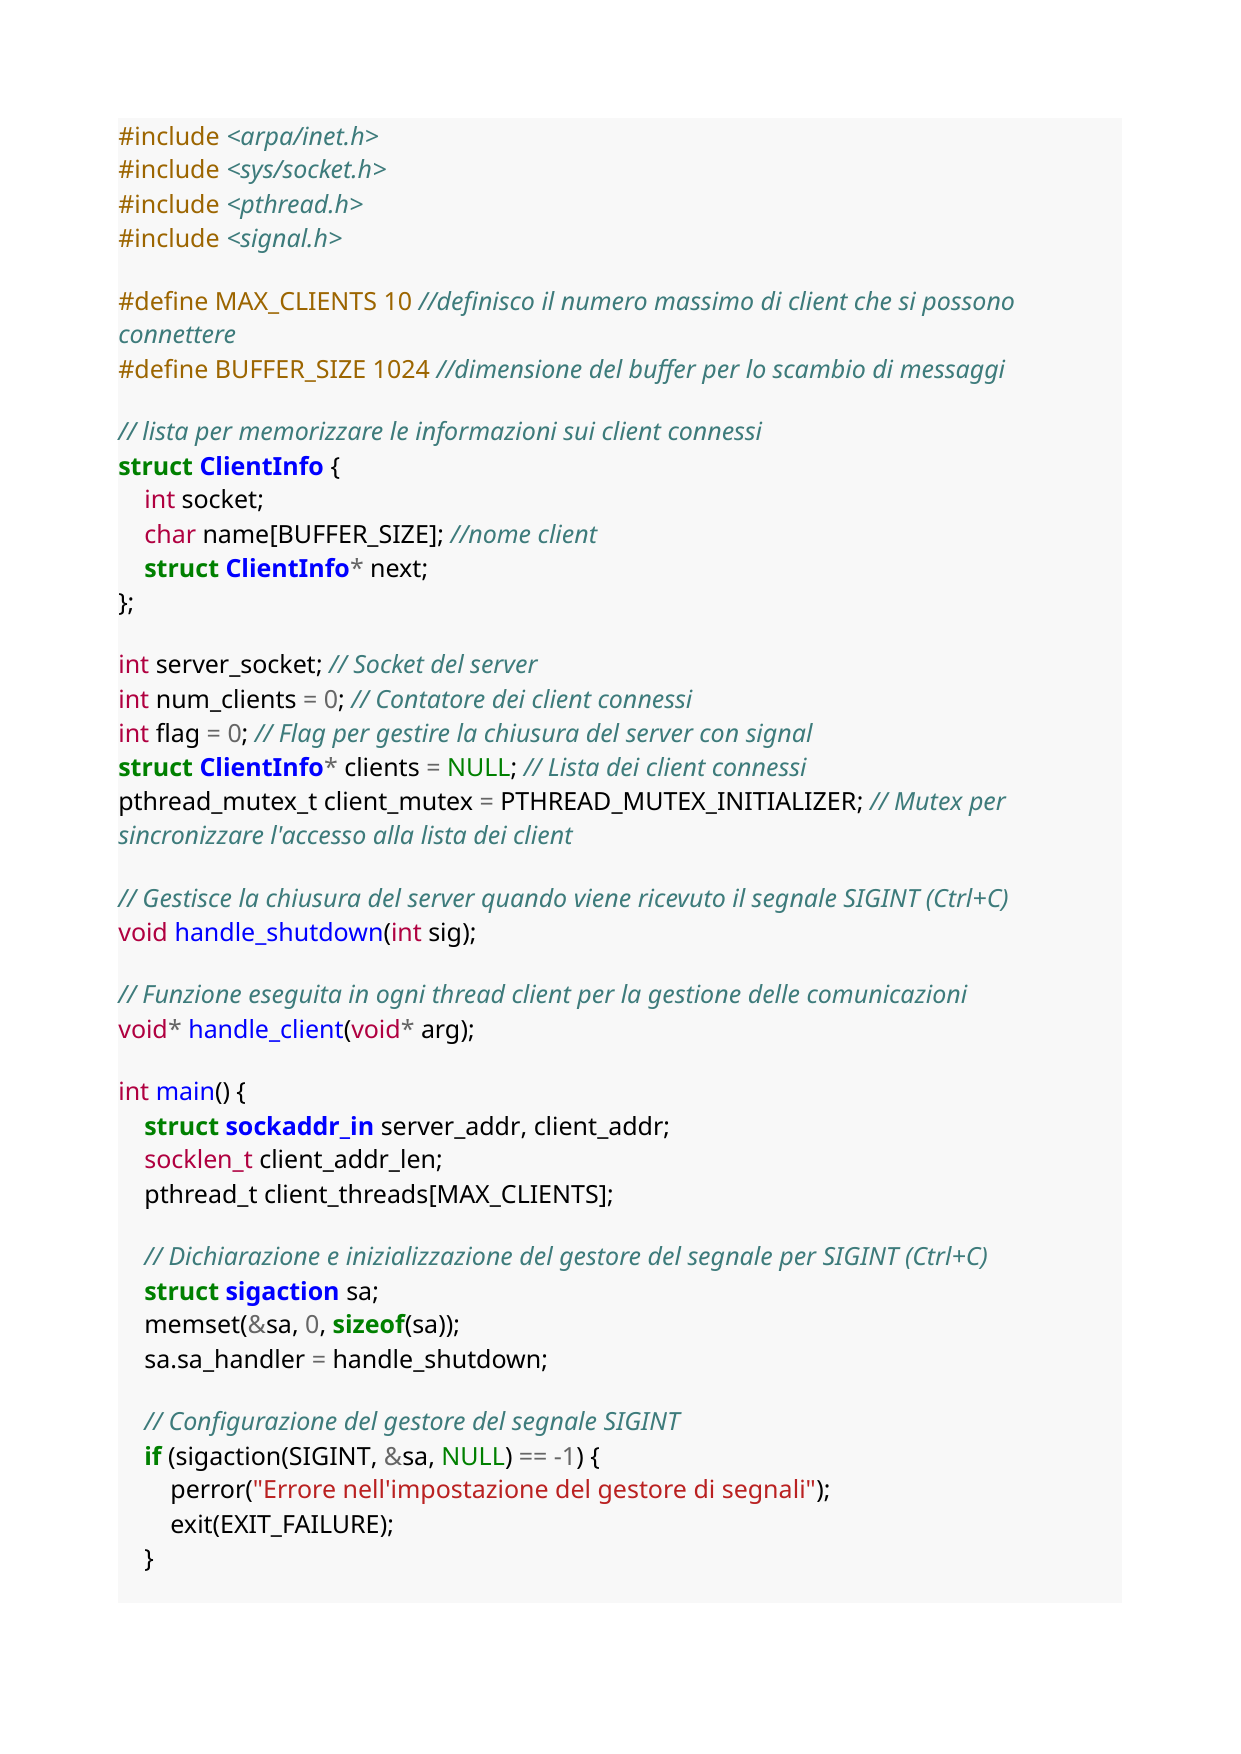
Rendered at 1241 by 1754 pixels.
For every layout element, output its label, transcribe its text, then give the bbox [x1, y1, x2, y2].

text #include <signal.h> [118, 220, 1122, 254]
text int main() { [118, 1074, 1122, 1108]
text void* handle_client(void* arg); [118, 1011, 1122, 1045]
text // Funzione eseguita in ogni thread client per la gestione delle comunicazioni [118, 977, 1122, 1011]
text perror("Errore nell'impostazione del gestore di segnali"); [118, 1472, 1122, 1506]
text memset(&sa, 0, sizeof(sa)); [118, 1307, 1122, 1341]
text pthread_t client_threads[MAX_CLIENTS]; [118, 1176, 1122, 1210]
text struct ClientInfo* clients = NULL; // Lista dei client connessi [118, 749, 1122, 783]
text // lista per memorizzare le informazioni sui client connessi [118, 414, 1122, 448]
text struct sigaction sa; [118, 1273, 1122, 1307]
text int socket; [118, 482, 1122, 516]
text int num_clients = 0; // Contatore dei client connessi [118, 681, 1122, 715]
text #include <arpa/inet.h> [118, 118, 1122, 152]
text socklen_t client_addr_len; [118, 1142, 1122, 1176]
text if (sigaction(SIGINT, &sa, NULL) == -1) { [118, 1438, 1122, 1472]
text // Dichiarazione e inizializzazione del gestore del segnale per SIGINT (Ctrl+C) [118, 1239, 1122, 1273]
text char name[BUFFER_SIZE]; //nome client [118, 516, 1122, 550]
text #include <sys/socket.h> [118, 152, 1122, 186]
text struct ClientInfo* next; [118, 550, 1122, 584]
text // Configurazione del gestore del segnale SIGINT [118, 1404, 1122, 1438]
text // Gestisce la chiusura del server quando viene ricevuto il segnale SIGINT (Ctrl+C) [118, 880, 1122, 914]
text #define MAX_CLIENTS 10 //definisco il numero massimo di client che si possono connettere [118, 283, 1122, 351]
text } [118, 1540, 1122, 1574]
text struct ClientInfo { [118, 448, 1122, 482]
text exit(EXIT_FAILURE); [118, 1506, 1122, 1540]
text sa.sa_handler = handle_shutdown; [118, 1341, 1122, 1375]
text #include <pthread.h> [118, 186, 1122, 220]
text int server_socket; // Socket del server [118, 647, 1122, 681]
text struct sockaddr_in server_addr, client_addr; [118, 1108, 1122, 1142]
text int flag = 0; // Flag per gestire la chiusura del server con signal [118, 715, 1122, 749]
text }; [118, 584, 1122, 618]
text void handle_shutdown(int sig); [118, 914, 1122, 948]
text #define BUFFER_SIZE 1024 //dimensione del buffer per lo scambio di messaggi [118, 351, 1122, 385]
text pthread_mutex_t client_mutex = PTHREAD_MUTEX_INITIALIZER; // Mutex per sincronizzare l'accesso alla lista dei client [118, 783, 1122, 852]
